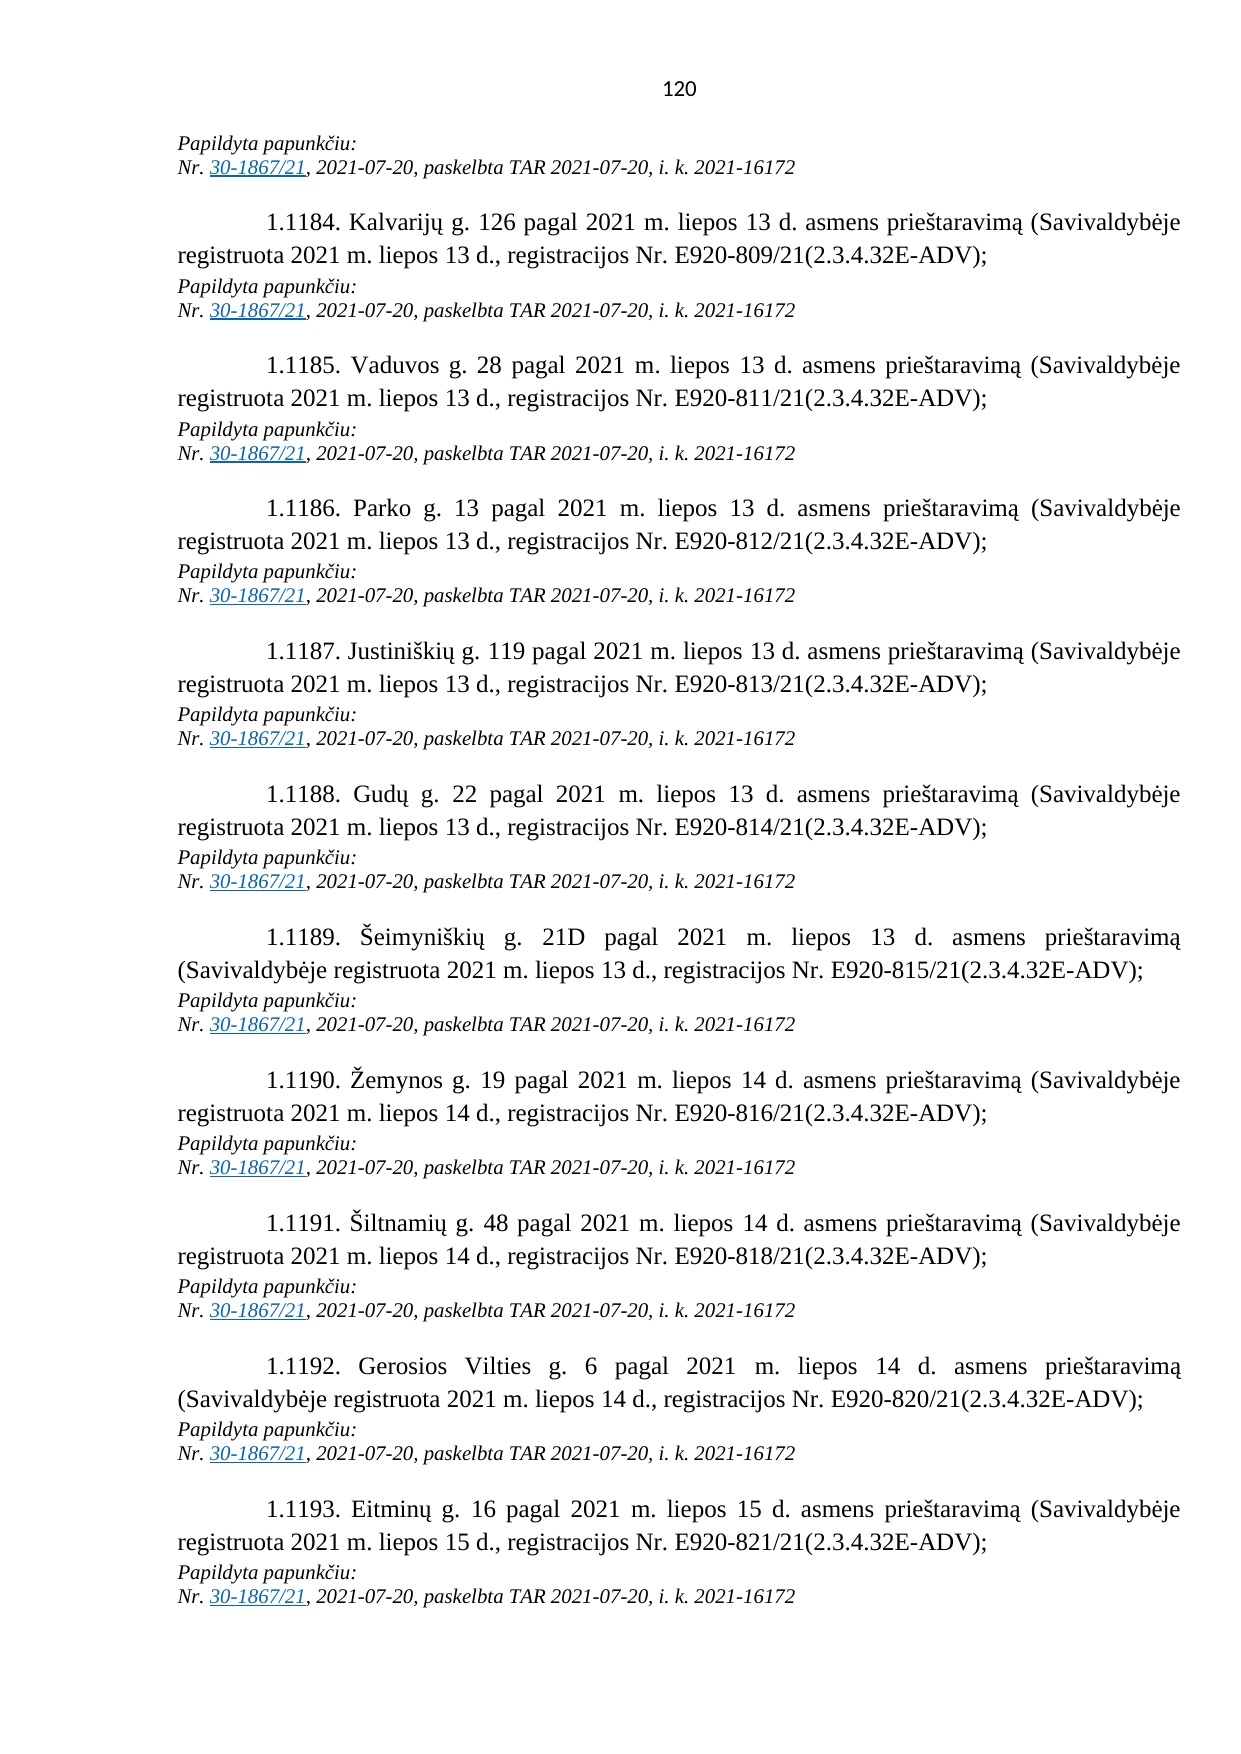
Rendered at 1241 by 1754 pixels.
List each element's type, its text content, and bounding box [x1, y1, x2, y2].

text 1.1192. Gerosios Vilties g. 6 pagal 2021 m. liepos 14 d. asmens prieštaravimą (Savivaldybėje registruota 2021 m. liepos 14 d., registracijos Nr. E920-820/21(2.3.4.32E-ADV); [177, 1351, 1181, 1413]
text 1.1184. Kalvarijų g. 126 pagal 2021 m. liepos 13 d. asmens prieštaravimą (Savivaldybėje registruota 2021 m. liepos 13 d., registracijos Nr. E920-809/21(2.3.4.32E-ADV); [177, 207, 1181, 269]
text Papildyta papunkčiu: [177, 416, 1181, 441]
text Nr. 30-1867/21, 2021-07-20, paskelbta TAR 2021-07-20, i. k. 2021-16172 [177, 1155, 1181, 1179]
text 1.1185. Vaduvos g. 28 pagal 2021 m. liepos 13 d. asmens prieštaravimą (Savivaldybėje registruota 2021 m. liepos 13 d., registracijos Nr. E920-811/21(2.3.4.32E-ADV); [177, 350, 1181, 412]
text Nr. 30-1867/21, 2021-07-20, paskelbta TAR 2021-07-20, i. k. 2021-16172 [177, 1441, 1181, 1465]
text 1.1191. Šiltnamių g. 48 pagal 2021 m. liepos 14 d. asmens prieštaravimą (Savivaldybėje registruota 2021 m. liepos 14 d., registracijos Nr. E920-818/21(2.3.4.32E-ADV); [177, 1208, 1181, 1270]
text Nr. 30-1867/21, 2021-07-20, paskelbta TAR 2021-07-20, i. k. 2021-16172 [177, 1012, 1181, 1036]
text 1.1189. Šeimyniškių g. 21D pagal 2021 m. liepos 13 d. asmens prieštaravimą (Savivaldybėje registruota 2021 m. liepos 13 d., registracijos Nr. E920-815/21(2.3.4.32E-ADV); [177, 922, 1181, 984]
text Papildyta papunkčiu: [177, 559, 1181, 583]
text Papildyta papunkčiu: [177, 1274, 1181, 1298]
text Papildyta papunkčiu: [177, 273, 1181, 298]
text 1.1190. Žemynos g. 19 pagal 2021 m. liepos 14 d. asmens prieštaravimą (Savivaldybėje registruota 2021 m. liepos 14 d., registracijos Nr. E920-816/21(2.3.4.32E-ADV); [177, 1065, 1181, 1127]
text Papildyta papunkčiu: [177, 988, 1181, 1012]
text Nr. 30-1867/21, 2021-07-20, paskelbta TAR 2021-07-20, i. k. 2021-16172 [177, 441, 1181, 464]
text Papildyta papunkčiu: [177, 845, 1181, 869]
text 1.1193. Eitminų g. 16 pagal 2021 m. liepos 15 d. asmens prieštaravimą (Savivaldybėje registruota 2021 m. liepos 15 d., registracijos Nr. E920-821/21(2.3.4.32E-ADV); [177, 1494, 1181, 1556]
text Papildyta papunkčiu: [177, 1417, 1181, 1441]
text 1.1187. Justiniškių g. 119 pagal 2021 m. liepos 13 d. asmens prieštaravimą (Savivaldybėje registruota 2021 m. liepos 13 d., registracijos Nr. E920-813/21(2.3.4.32E-ADV); [177, 636, 1181, 698]
text Nr. 30-1867/21, 2021-07-20, paskelbta TAR 2021-07-20, i. k. 2021-16172 [177, 869, 1181, 893]
text Papildyta papunkčiu: [177, 131, 1181, 155]
text Nr. 30-1867/21, 2021-07-20, paskelbta TAR 2021-07-20, i. k. 2021-16172 [177, 583, 1181, 607]
text 1.1186. Parko g. 13 pagal 2021 m. liepos 13 d. asmens prieštaravimą (Savivaldybėje registruota 2021 m. liepos 13 d., registracijos Nr. E920-812/21(2.3.4.32E-ADV); [177, 493, 1181, 555]
text Papildyta papunkčiu: [177, 1560, 1181, 1584]
text Nr. 30-1867/21, 2021-07-20, paskelbta TAR 2021-07-20, i. k. 2021-16172 [177, 1584, 1181, 1608]
text Nr. 30-1867/21, 2021-07-20, paskelbta TAR 2021-07-20, i. k. 2021-16172 [177, 298, 1181, 322]
text Papildyta papunkčiu: [177, 1131, 1181, 1155]
text Nr. 30-1867/21, 2021-07-20, paskelbta TAR 2021-07-20, i. k. 2021-16172 [177, 155, 1181, 179]
text Papildyta papunkčiu: [177, 702, 1181, 726]
text 1.1188. Gudų g. 22 pagal 2021 m. liepos 13 d. asmens prieštaravimą (Savivaldybėje registruota 2021 m. liepos 13 d., registracijos Nr. E920-814/21(2.3.4.32E-ADV); [177, 779, 1181, 841]
text Nr. 30-1867/21, 2021-07-20, paskelbta TAR 2021-07-20, i. k. 2021-16172 [177, 1298, 1181, 1322]
text Nr. 30-1867/21, 2021-07-20, paskelbta TAR 2021-07-20, i. k. 2021-16172 [177, 726, 1181, 750]
